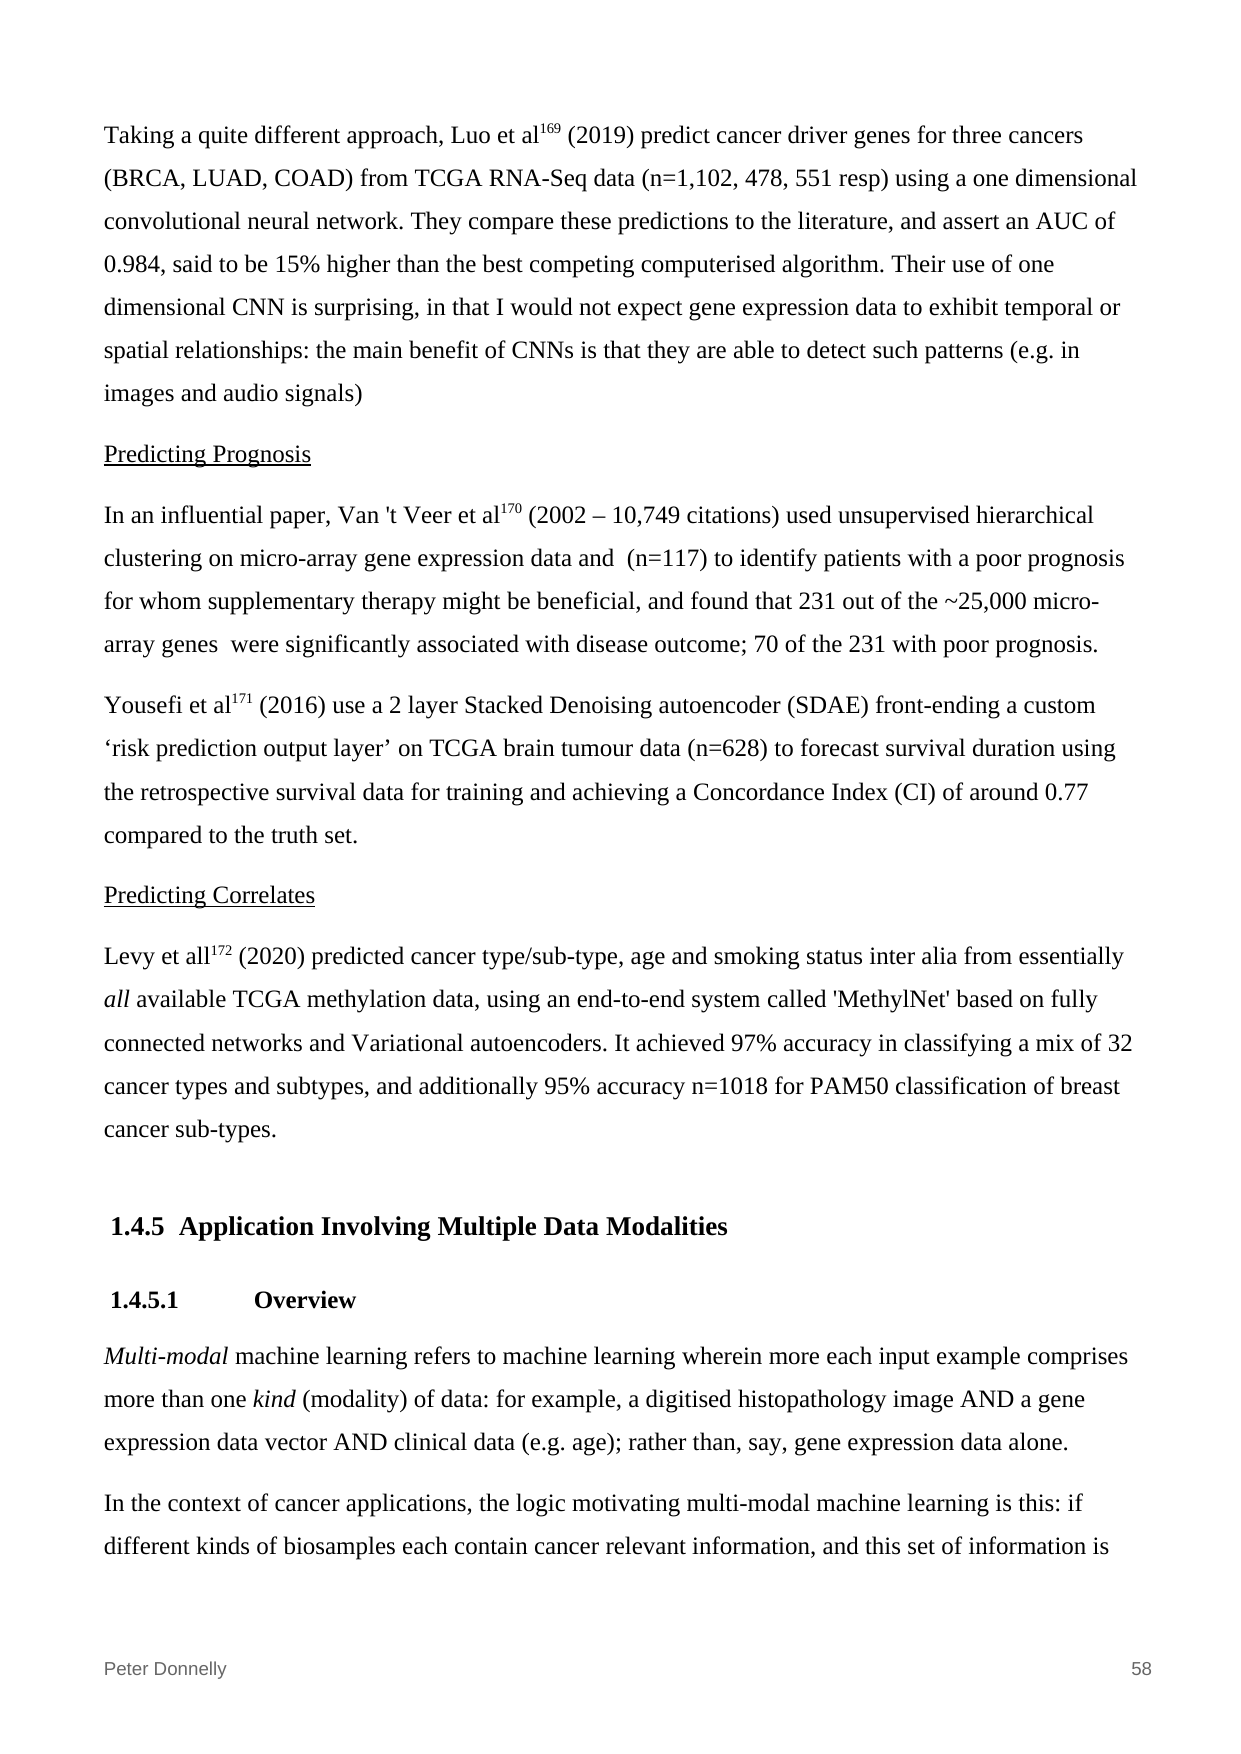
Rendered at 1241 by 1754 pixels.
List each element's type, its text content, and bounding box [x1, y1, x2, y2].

text Taking a quite different approach, Luo et al (2019) predict cancer driver genes for three cancers (BRCA, LUAD, COAD) from TCGA RNA-Seq data (n=1,102, 478, 551 resp) using a one dimensional convolutional neural network. They compare these predictions to the literature, and assert an AUC of 0.984, said to be 15% higher than the best competing computerised algorithm. Their use of one dimensional CNN is surprising, in that I would not expect gene expression data to exhibit temporal or spatial relationships: the main benefit of CNNs is that they are able to detect such patterns (e.g. in images and audio signals) [103, 120, 1146, 407]
text Yousefi et al (2016) use a 2 layer Stacked Denoising autoencoder (SDAE) front-ending a custom ‘risk prediction output layer’ on TCGA brain tumour data (n=628) to forecast survival duration using the retrospective survival data for training and achieving a Concordance Index (CI) of around 0.77 compared to the truth set. [103, 690, 1146, 848]
text Multi-modal machine learning refers to machine learning wherein more each input example comprises more than one kind (modality) of data: for example, a digitised histopathology image AND a gene expression data vector AND clinical data (e.g. age); rather than, say, gene expression data alone. [103, 1341, 1146, 1456]
text Predicting Prognosis [103, 439, 1146, 468]
subtitle Overview [103, 1286, 1146, 1314]
text Predicting Correlates [103, 881, 1146, 909]
text In an influential paper, Van 't Veer et al (2002 – 10,749 citations) used unsupervised hierarchical clustering on micro-array gene expression data and (n=117) to identify patients with a poor prognosis for whom supplementary therapy might be beneficial, and found that 231 out of the ~25,000 micro-array genes were significantly associated with disease outcome; 70 of the 231 with poor prognosis. [103, 500, 1146, 658]
text In the context of cancer applications, the logic motivating multi-modal machine learning is this: if different kinds of biosamples each contain cancer relevant information, and this set of information is [103, 1488, 1146, 1560]
subtitle Application Involving Multiple Data Modalities [103, 1210, 1146, 1241]
text Levy et all (2020) predicted cancer type/sub-type, age and smoking status inter alia from essentially all available TCGA methylation data, using an end-to-end system called 'MethylNet' based on fully connected networks and Variational autoencoders. It achieved 97% accuracy in classifying a mix of 32 cancer types and subtypes, and additionally 95% accuracy n=1018 for PAM50 classification of breast cancer sub-types. [103, 941, 1146, 1143]
